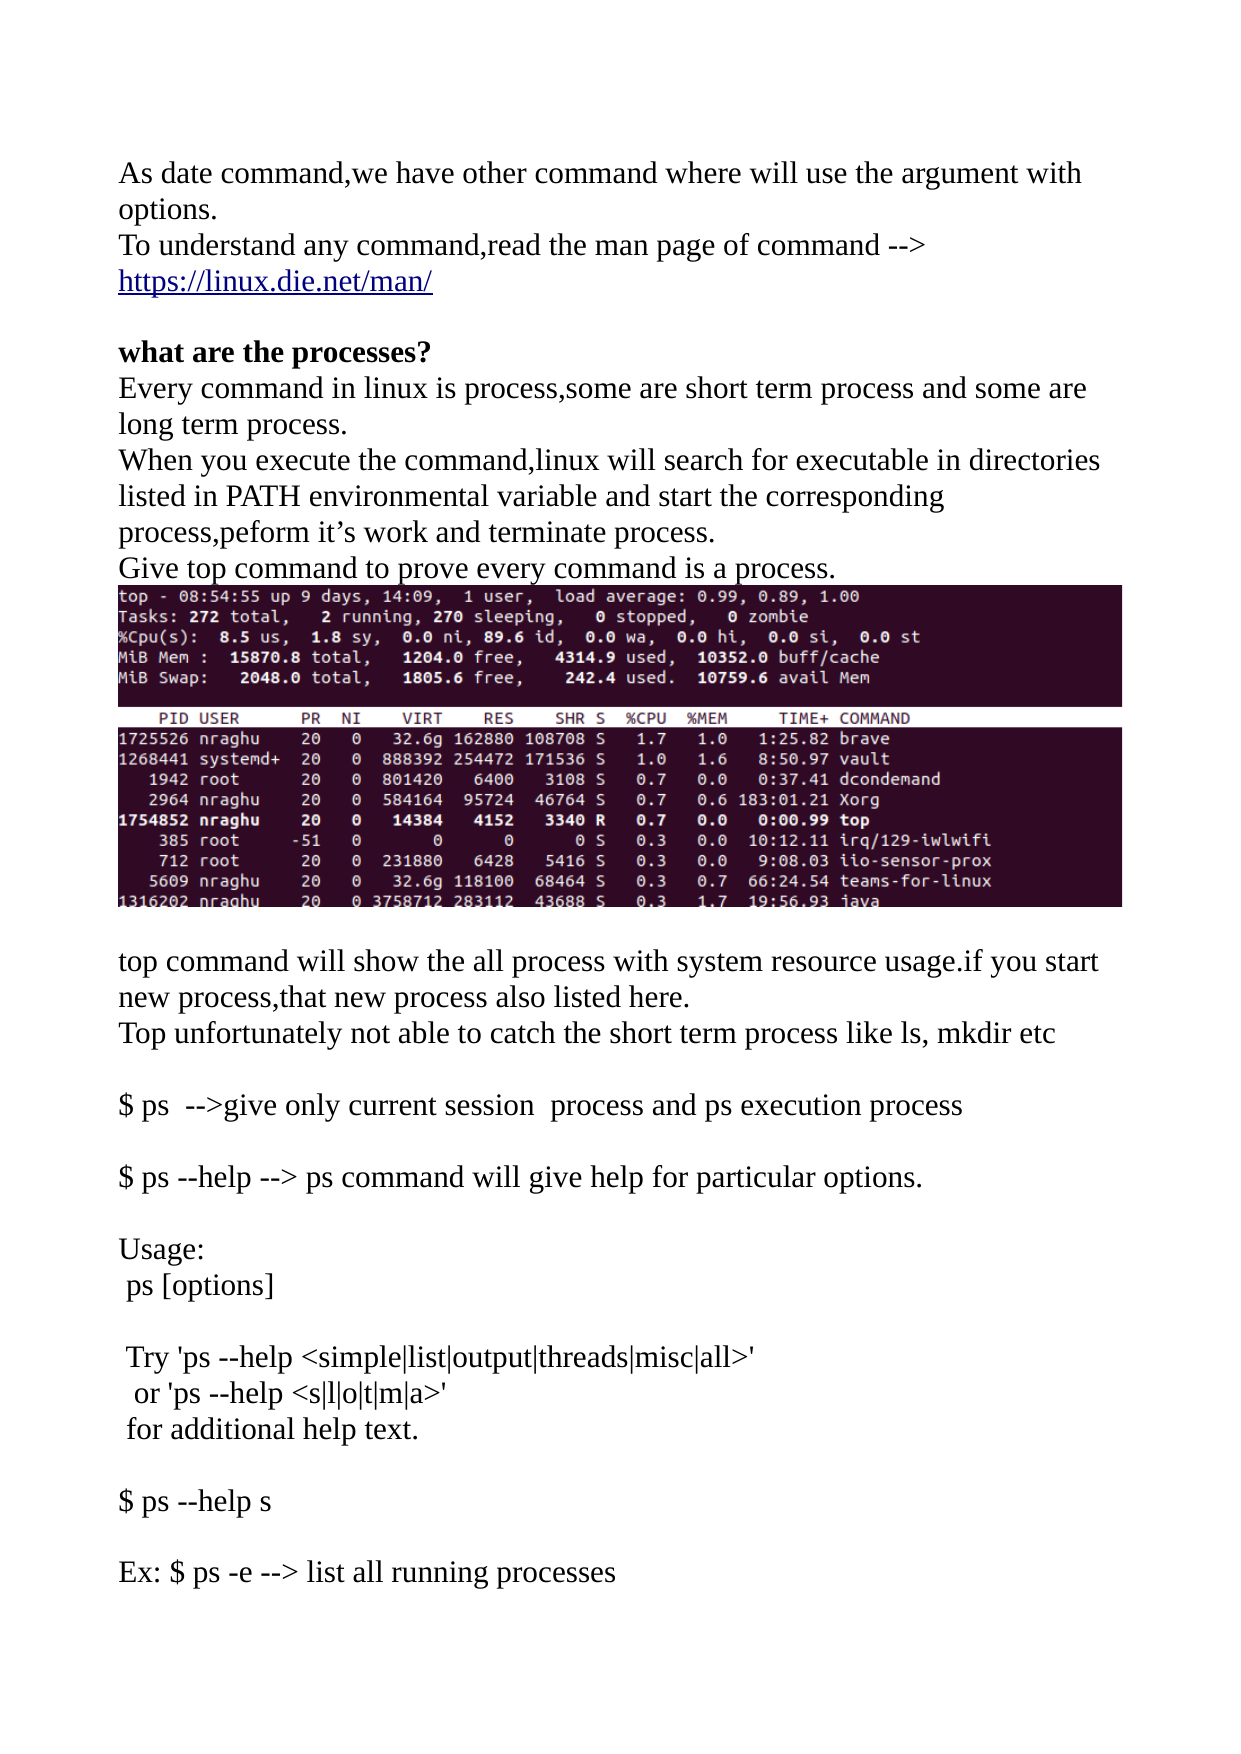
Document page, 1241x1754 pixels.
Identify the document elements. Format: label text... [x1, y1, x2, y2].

text As date command,we have other command where will use the argument with options. [118, 154, 1122, 226]
text Give top command to prove every command is a process. [118, 549, 1122, 585]
text Usage: [118, 1230, 1122, 1266]
text $ ps -->give only current session process and ps execution process [118, 1086, 1122, 1122]
text Try 'ps --help <simple|list|output|threads|misc|all>' [118, 1338, 1122, 1374]
text When you execute the command,linux will search for executable in directories listed in PATH environmental variable and start the corresponding process,peform it’s work and terminate process. [118, 442, 1122, 549]
text Top unfortunately not able to catch the short term process like ls, mkdir etc [118, 1014, 1122, 1051]
text top command will show the all process with system resource usage.if you start new process,that new process also listed here. [118, 943, 1122, 1014]
picture [118, 585, 1123, 907]
text for additional help text. [118, 1410, 1122, 1446]
text To understand any command,read the man page of command --> https://linux.die.net/man/ [118, 226, 1122, 298]
text Ex: $ ps -e --> list all running processes [118, 1554, 1122, 1589]
text Every command in linux is process,some are short term process and some are long term process. [118, 370, 1122, 442]
text what are the processes? [118, 334, 1122, 370]
text or 'ps --help <s|l|o|t|m|a>' [118, 1374, 1122, 1410]
text ps [options] [118, 1266, 1122, 1302]
text $ ps --help --> ps command will give help for particular options. [118, 1158, 1122, 1194]
text $ ps --help s [118, 1482, 1122, 1518]
